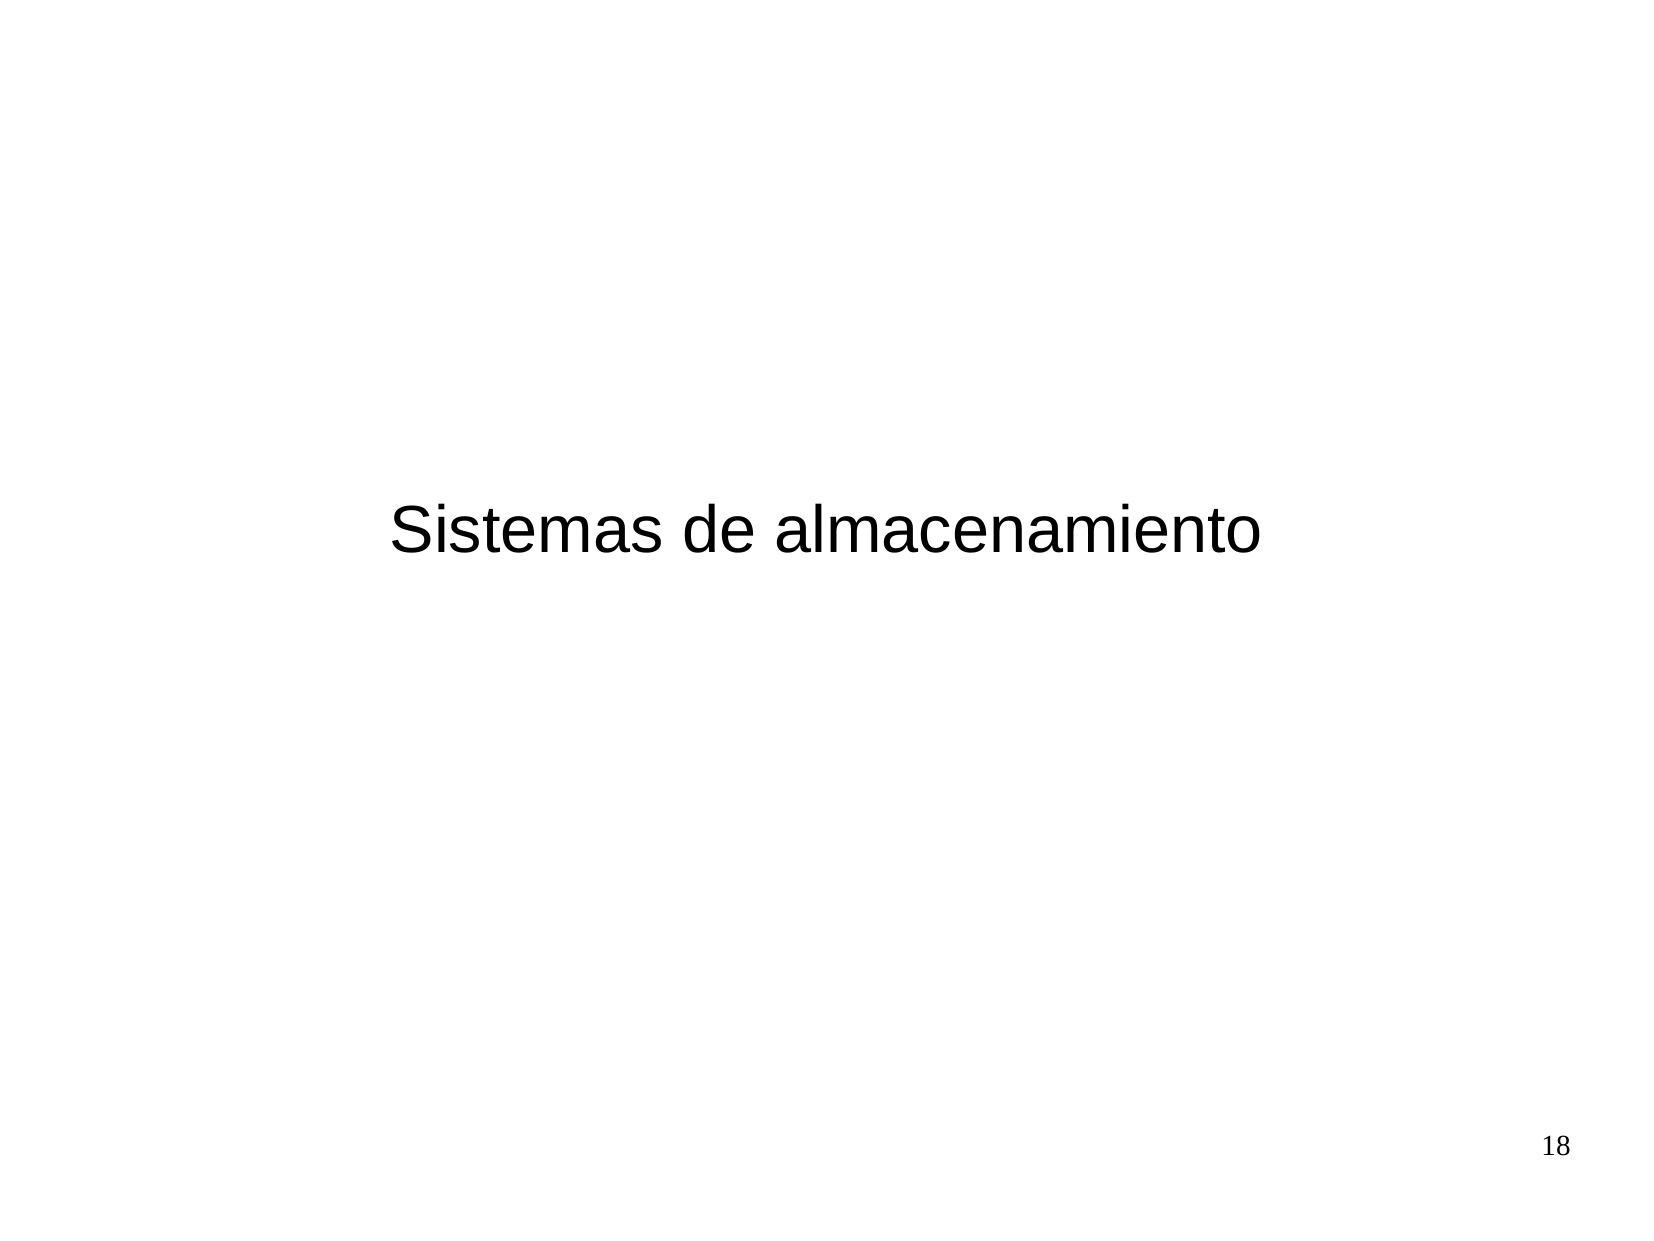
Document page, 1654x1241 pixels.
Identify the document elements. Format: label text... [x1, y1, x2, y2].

subtitle Sistemas de almacenamiento [82, 49, 1571, 1010]
